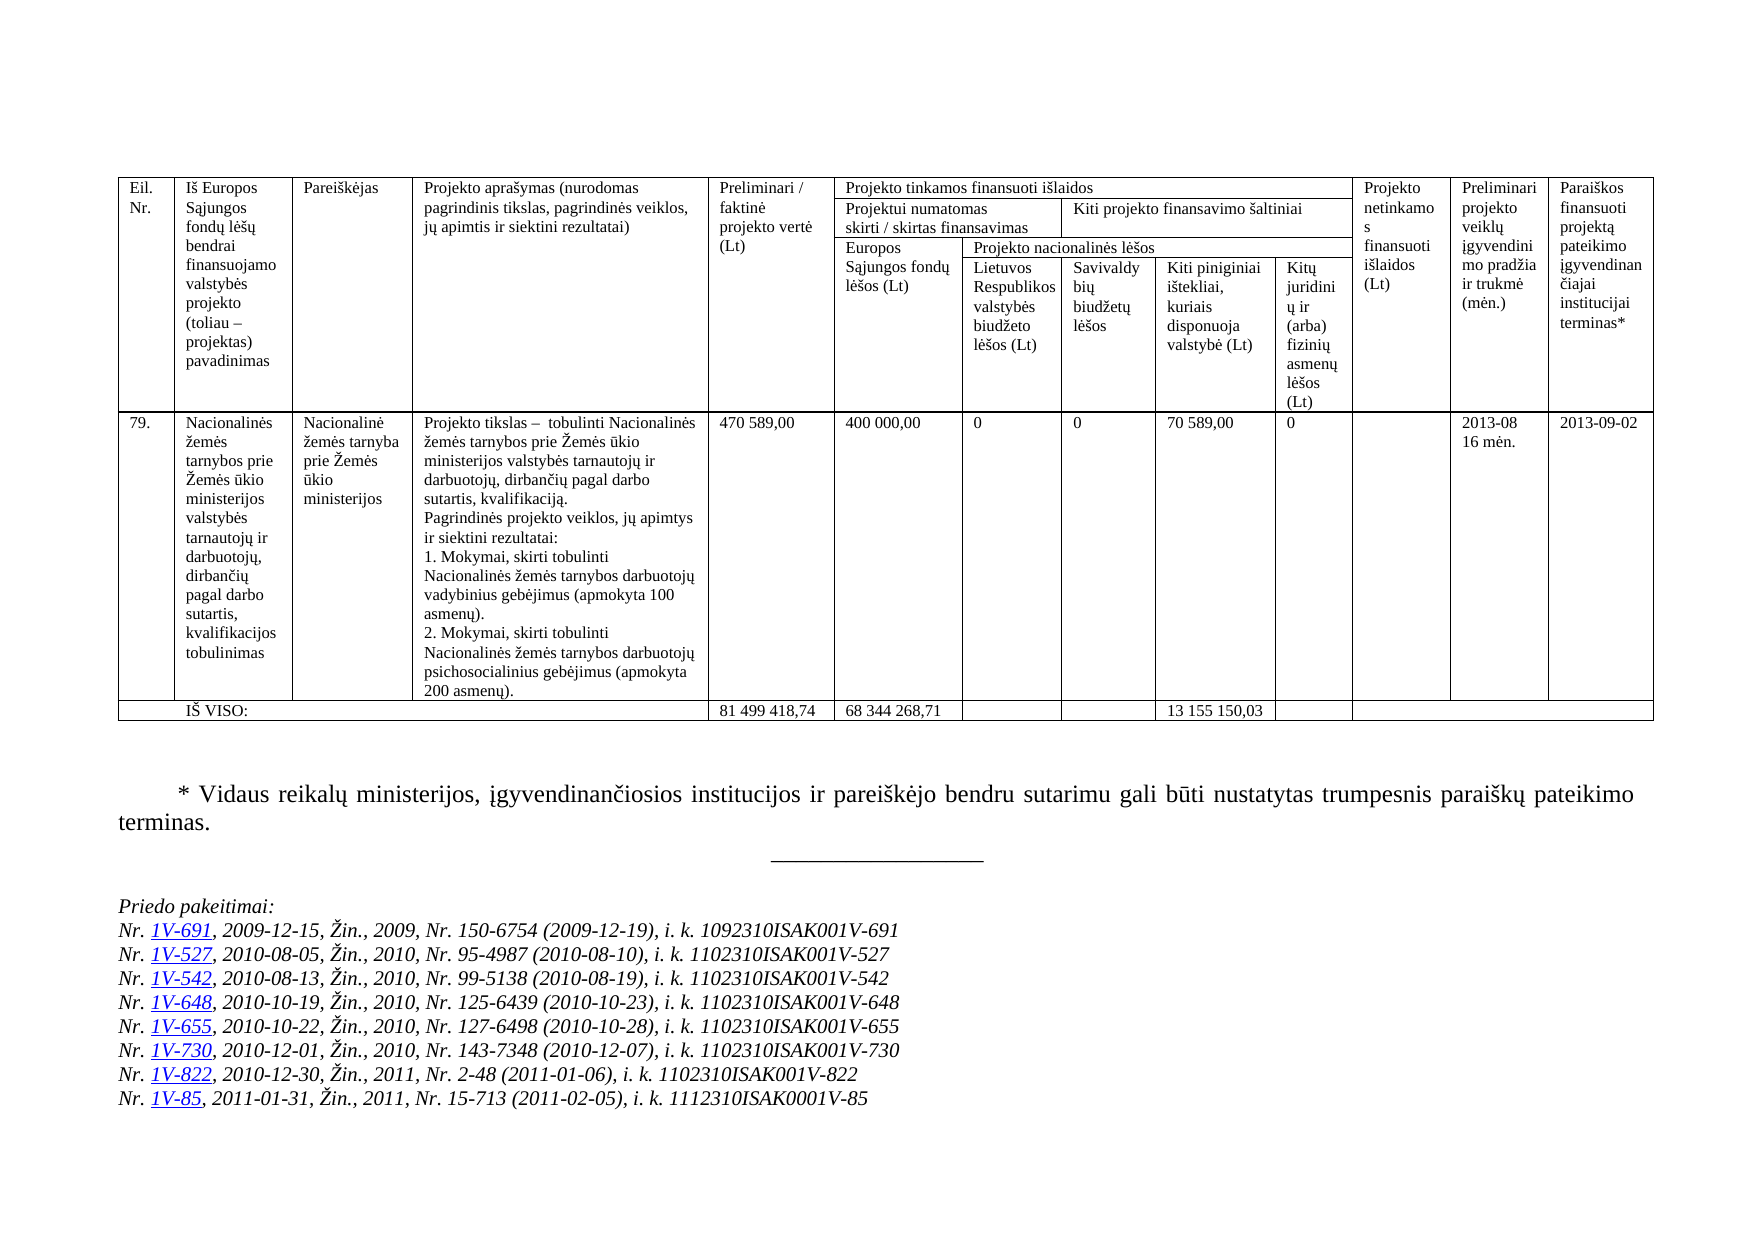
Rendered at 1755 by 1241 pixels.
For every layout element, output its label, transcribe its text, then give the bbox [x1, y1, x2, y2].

table_header Projekto tinkamos finansuoti išlaidos [835, 178, 1352, 197]
table_cell Lietuvos Respublikos valstybės biudžeto lėšos (Lt) [963, 258, 1061, 411]
table_header Projekto netinkamos finansuoti išlaidos (Lt) [1353, 178, 1450, 411]
text * Vidaus reikalų ministerijos, įgyvendinančiosios institucijos ir pareiškėjo bendru sutarimu gali būti nustatytas trumpesnis paraiškų pateikimo terminas. [118, 779, 1636, 836]
table_cell [1353, 413, 1450, 700]
table_header Eil. Nr. [119, 178, 174, 411]
text Nr. 1V-822, 2010-12-30, Žin., 2011, Nr. 2-48 (2011-01-06), i. k. 1102310ISAK001V-822 [118, 1062, 1636, 1086]
table_cell [1451, 701, 1548, 720]
text Nr. 1V-730, 2010-12-01, Žin., 2010, Nr. 143-7348 (2010-12-07), i. k. 1102310ISAK001V-730 [118, 1038, 1636, 1062]
table_cell [963, 701, 1061, 720]
table_cell [1353, 701, 1451, 720]
table_header Projekto aprašymas (nurodomas pagrindinis tikslas, pagrindinės veiklos, jų apimtis ir siektini rezultatai) [413, 178, 708, 411]
table_cell 0 [1276, 413, 1352, 700]
table_cell 2013-09-02 [1549, 413, 1653, 700]
table_cell Kiti piniginiai ištekliai, kuriais disponuoja valstybė (Lt) [1156, 258, 1275, 411]
table_header Iš Europos Sąjungos fondų lėšų bendrai finansuojamo valstybės projekto (toliau – projektas) pavadinimas [175, 178, 292, 411]
table_cell Nacionalinė žemės tarnyba prie Žemės ūkio ministerijos [293, 413, 412, 700]
text Nr. 1V-527, 2010-08-05, Žin., 2010, Nr. 95-4987 (2010-08-10), i. k. 1102310ISAK001V-527 [118, 942, 1636, 966]
table_cell Projekto tikslas – tobulinti Nacionalinės žemės tarnybos prie Žemės ūkio ministerijos valstybės tarnautojų ir darbuotojų, dirbančių pagal darbo sutartis, kvalifikaciją. Pagrindinės projekto veiklos, jų apimtys ir siektini rezultatai: 1. Mokymai, skirti tobulinti Nacionalinės žemės tarnybos darbuotojų vadybinius gebėjimus (apmokyta 100 asmenų). 2. Mokymai, skirti tobulinti Nacionalinės žemės tarnybos darbuotojų psichosocialinius gebėjimus (apmokyta 200 asmenų). [413, 413, 708, 700]
table_cell 81 499 418,74 [709, 701, 834, 720]
table_cell Kiti projekto finansavimo šaltiniai [1062, 199, 1352, 237]
table_cell Nacionalinės žemės tarnybos prie Žemės ūkio ministerijos valstybės tarnautojų ir darbuotojų, dirbančių pagal darbo sutartis, kvalifikacijos tobulinimas [175, 413, 292, 700]
table_cell [119, 701, 174, 720]
table_cell Kitų juridinių ir (arba) fizinių asmenų lėšos (Lt) [1276, 258, 1352, 411]
table_cell 0 [1062, 413, 1155, 700]
table_cell [413, 701, 708, 720]
text Priedo pakeitimai: [118, 894, 1636, 918]
text Nr. 1V-542, 2010-08-13, Žin., 2010, Nr. 99-5138 (2010-08-19), i. k. 1102310ISAK001V-542 [118, 966, 1636, 990]
table_cell [1549, 701, 1653, 720]
table_header Preliminari projekto veiklų įgyvendinimo pradžia ir trukmė (mėn.) [1451, 178, 1548, 411]
table_cell IŠ VISO: [174, 701, 292, 720]
text Nr. 1V-648, 2010-10-19, Žin., 2010, Nr. 125-6439 (2010-10-23), i. k. 1102310ISAK001V-648 [118, 990, 1636, 1014]
table_header Paraiškos finansuoti projektą pateikimo įgyvendinančiajai institucijai terminas* [1549, 178, 1653, 411]
table_cell 400 000,00 [835, 413, 962, 700]
table_cell 70 589,00 [1156, 413, 1275, 700]
table_cell 0 [963, 413, 1061, 700]
text _________________ [118, 836, 1636, 865]
table_cell Projekto nacionalinės lėšos [963, 238, 1352, 257]
table_cell 79. [119, 413, 174, 700]
text Nr. 1V-655, 2010-10-22, Žin., 2010, Nr. 127-6498 (2010-10-28), i. k. 1102310ISAK001V-655 [118, 1014, 1636, 1038]
table_cell 68 344 268,71 [835, 701, 962, 720]
table_cell Savivaldybių biudžetų lėšos [1062, 258, 1155, 411]
table_cell 470 589,00 [709, 413, 834, 700]
table_header Preliminari / faktinė projekto vertė (Lt) [709, 178, 834, 411]
table_cell 13 155 150,03 [1156, 701, 1275, 720]
text Nr. 1V-691, 2009-12-15, Žin., 2009, Nr. 150-6754 (2009-12-19), i. k. 1092310ISAK001V-691 [118, 918, 1636, 942]
table_cell [1062, 701, 1155, 720]
text Nr. 1V-85, 2011-01-31, Žin., 2011, Nr. 15-713 (2011-02-05), i. k. 1112310ISAK0001V-85 [118, 1086, 1636, 1110]
table_cell Projektui numatomas skirti / skirtas finansavimas [835, 199, 1061, 237]
table_cell Europos Sąjungos fondų lėšos (Lt) [835, 238, 962, 411]
table_header Pareiškėjas [293, 178, 412, 411]
table_cell [292, 701, 413, 720]
table_cell 2013-08 16 mėn. [1451, 413, 1548, 700]
table_cell [1276, 701, 1352, 720]
